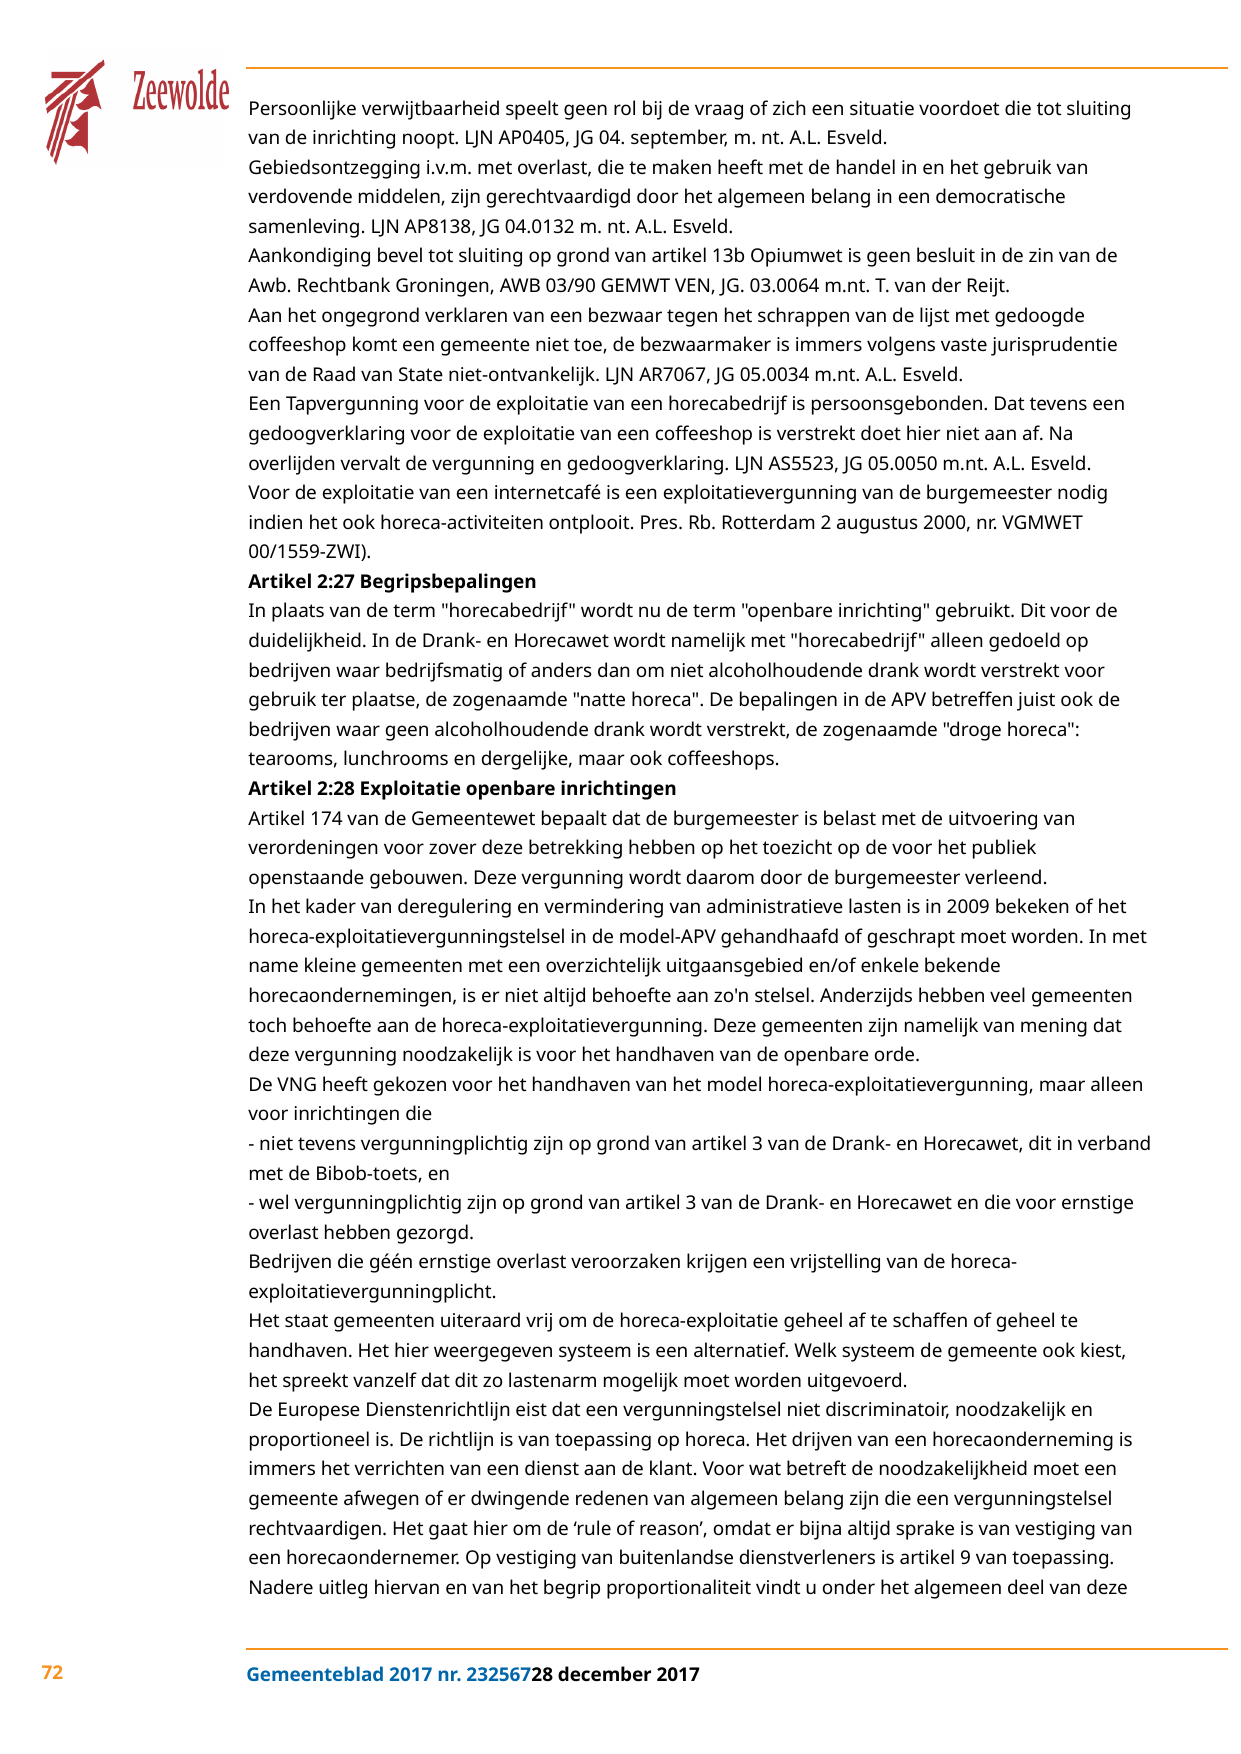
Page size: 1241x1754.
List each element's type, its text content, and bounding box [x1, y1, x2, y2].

text In het kader van deregulering en vermindering van administratieve lasten is in 2009 bekeken of het horeca-exploitatievergunningstelsel in de model-APV gehandhaafd of geschrapt moet worden. In met name kleine gemeenten met een overzichtelijk uitgaansgebied en/of enkele bekende horecaondernemingen, is er niet altijd behoefte aan zo'n stelsel. Anderzijds hebben veel gemeenten toch behoefte aan de horeca-exploitatievergunning. Deze gemeenten zijn namelijk van mening dat deze vergunning noodzakelijk is voor het handhaven van de openbare orde. [248, 893, 1152, 1067]
text De VNG heeft gekozen voor het handhaven van het model horeca-exploitatievergunning, maar alleen voor inrichtingen die [248, 1071, 1152, 1126]
text Artikel 174 van de Gemeentewet bepaalt dat de burgemeester is belast met de uitvoering van verordeningen voor zover deze betrekking hebben op het toezicht op de voor het publiek openstaande gebouwen. Deze vergunning wordt daarom door de burgemeester verleend. [248, 805, 1152, 890]
text - niet tevens vergunningplichtig zijn op grond van artikel 3 van de Drank- en Horecawet, dit in verband met de Bibob-toets, en [248, 1130, 1152, 1186]
text Aan het ongegrond verklaren van een bezwaar tegen het schrappen van de lijst met gedoogde coffeeshop komt een gemeente niet toe, de bezwaarmaker is immers volgens vaste jurisprudentie van de Raad van State niet-ontvankelijk. LJN AR7067, JG 05.0034 m.nt. A.L. Esveld. [248, 302, 1152, 387]
picture [41, 47, 231, 172]
text In plaats van de term "horecabedrijf" wordt nu de term "openbare inrichting" gebruikt. Dit voor de duidelijkheid. In de Drank- en Horecawet wordt namelijk met "horecabedrijf" alleen gedoeld op bedrijven waar bedrijfsmatig of anders dan om niet alcoholhoudende drank wordt verstrekt voor gebruik ter plaatse, de zogenaamde "natte horeca". De bepalingen in de APV betreffen juist ook de bedrijven waar geen alcoholhoudende drank wordt verstrekt, de zogenaamde "droge horeca": tearooms, lunchrooms en dergelijke, maar ook coffeeshops. [248, 598, 1152, 771]
text Het staat gemeenten uiteraard vrij om de horeca-exploitatie geheel af te schaffen of geheel te handhaven. Het hier weergegeven systeem is een alternatief. Welk systeem de gemeente ook kiest, het spreekt vanzelf dat dit zo lastenarm mogelijk moet worden uitgevoerd. [248, 1308, 1152, 1393]
text Bedrijven die géén ernstige overlast veroorzaken krijgen een vrijstelling van de horeca-exploitatievergunningplicht. [248, 1248, 1152, 1304]
text Artikel 2:27 Begripsbepalingen [248, 568, 1152, 594]
text De Europese Dienstenrichtlijn eist dat een vergunningstelsel niet discriminatoir, noodzakelijk en proportioneel is. De richtlijn is van toepassing op horeca. Het drijven van een horecaonderneming is immers het verrichten van een dienst aan de klant. Voor wat betreft de noodzakelijkheid moet een gemeente afwegen of er dwingende redenen van algemeen belang zijn die een vergunningstelsel rechtvaardigen. Het gaat hier om de ‘rule of reason’, omdat er bijna altijd sprake is van vestiging van een horecaondernemer. Op vestiging van buitenlandse dienstverleners is artikel 9 van toepassing. Nadere uitleg hiervan en van het begrip proportionaliteit vindt u onder het algemeen deel van deze [248, 1396, 1152, 1600]
text Een Tapvergunning voor de exploitatie van een horecabedrijf is persoonsgebonden. Dat tevens een gedoogverklaring voor de exploitatie van een coffeeshop is verstrekt doet hier niet aan af. Na overlijden vervalt de vergunning en gedoogverklaring. LJN AS5523, JG 05.0050 m.nt. A.L. Esveld. [248, 391, 1152, 476]
text Gebiedsontzegging i.v.m. met overlast, die te maken heeft met de handel in en het gebruik van verdovende middelen, zijn gerechtvaardigd door het algemeen belang in een democratische samenleving. LJN AP8138, JG 04.0132 m. nt. A.L. Esveld. [248, 154, 1152, 239]
text - wel vergunningplichtig zijn op grond van artikel 3 van de Drank- en Horecawet en die voor ernstige overlast hebben gezorgd. [248, 1189, 1152, 1245]
text Artikel 2:28 Exploitatie openbare inrichtingen [248, 775, 1152, 801]
text Voor de exploitatie van een internetcafé is een exploitatievergunning van de burgemeester nodig indien het ook horeca-activiteiten ontplooit. Pres. Rb. Rotterdam 2 augustus 2000, nr. VGMWET 00/1559-ZWI). [248, 479, 1152, 564]
text Aankondiging bevel tot sluiting op grond van artikel 13b Opiumwet is geen besluit in de zin van de Awb. Rechtbank Groningen, AWB 03/90 GEMWT VEN, JG. 03.0064 m.nt. T. van der Reijt. [248, 243, 1152, 298]
text Persoonlijke verwijtbaarheid speelt geen rol bij de vraag of zich een situatie voordoet die tot sluiting van de inrichting noopt. LJN AP0405, JG 04. september, m. nt. A.L. Esveld. [248, 95, 1152, 150]
